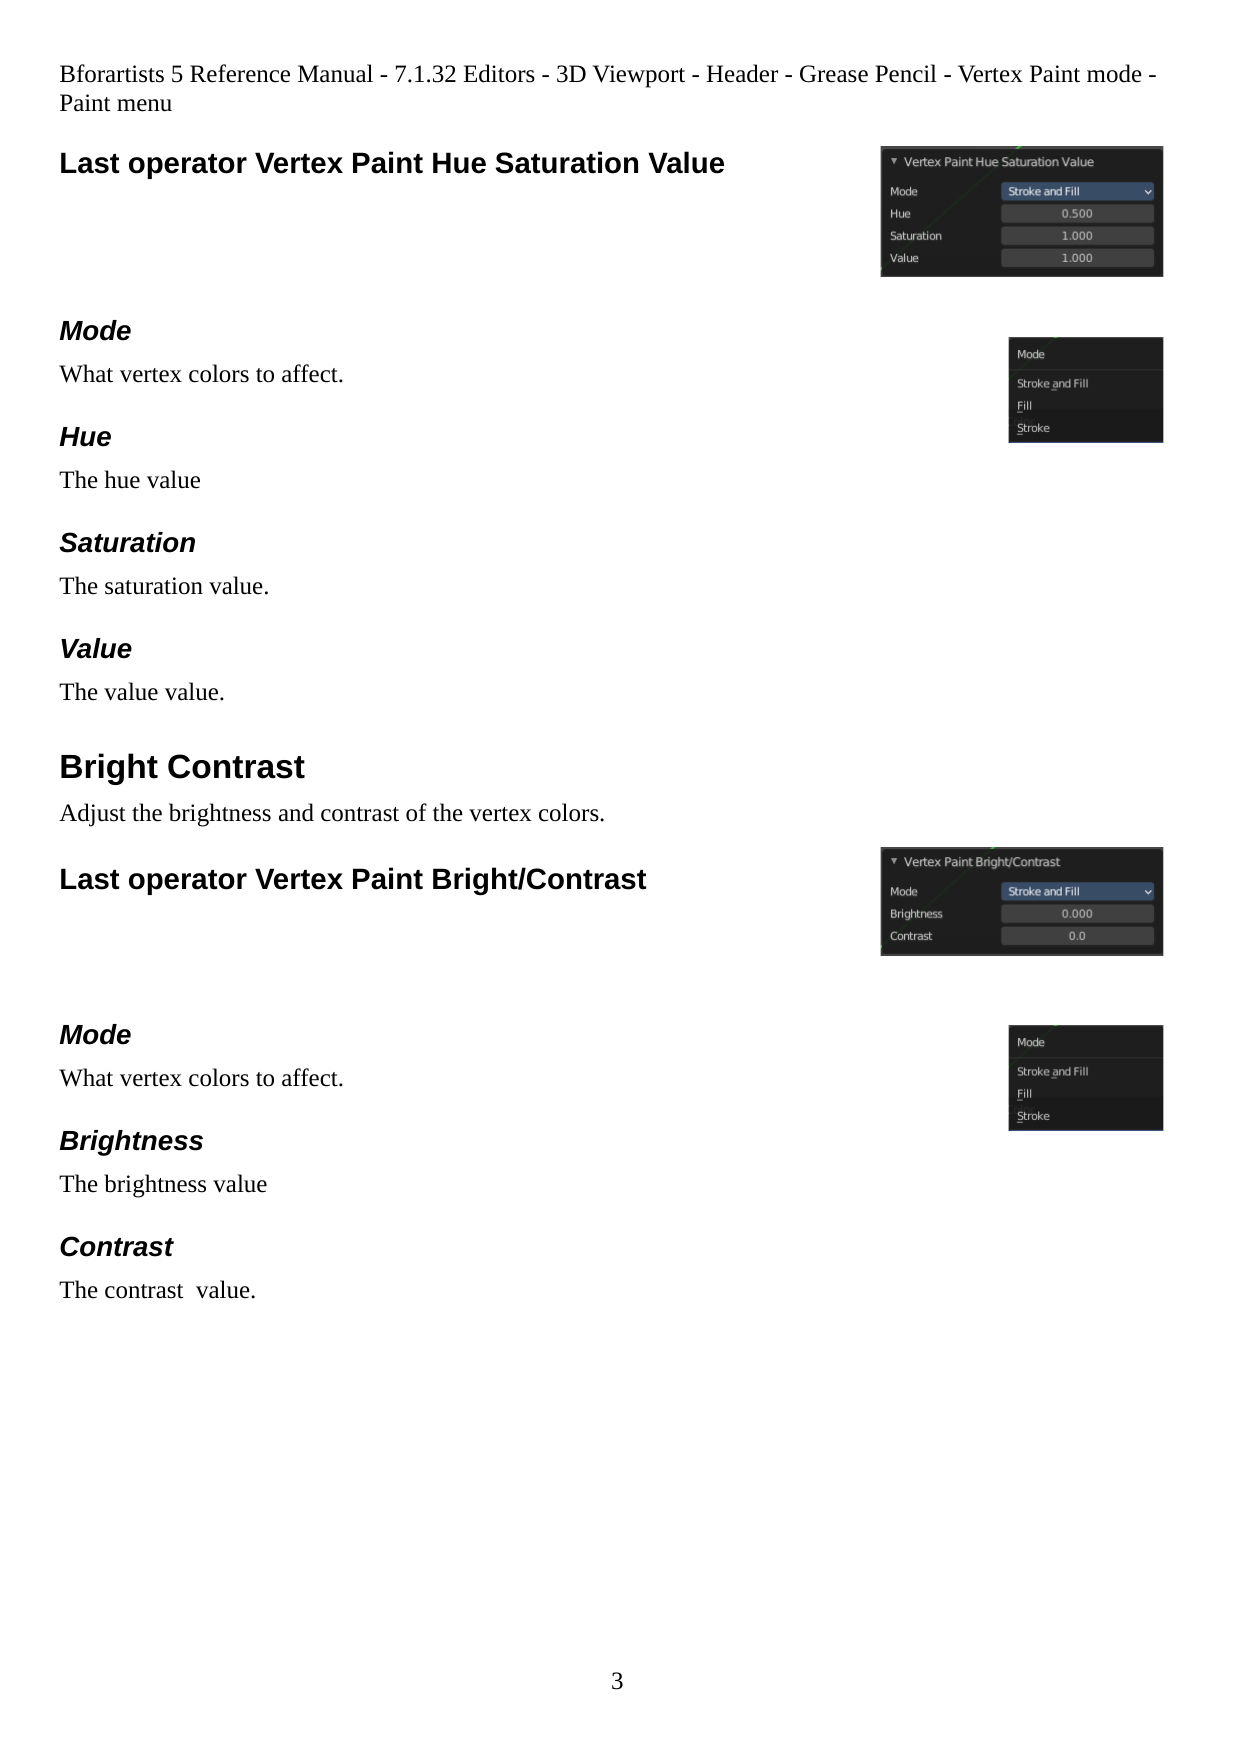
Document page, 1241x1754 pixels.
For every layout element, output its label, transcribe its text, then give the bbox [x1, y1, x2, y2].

subtitle Saturation [59, 527, 1181, 558]
subtitle Last operator Vertex Paint Bright/Contrast [59, 862, 880, 895]
text The brightness value [59, 1169, 1181, 1198]
text What vertex colors to affect. [59, 1063, 1008, 1092]
picture [880, 146, 1164, 277]
picture [1008, 337, 1164, 443]
subtitle Last operator Vertex Paint Hue Saturation Value [59, 146, 880, 180]
subtitle Contrast [59, 1230, 1181, 1262]
subtitle Brightness [59, 1124, 1181, 1156]
text The value value. [59, 677, 1181, 706]
subtitle Bright Contrast [59, 747, 1181, 786]
picture [880, 847, 1164, 956]
text The contrast value. [59, 1275, 1181, 1303]
text The saturation value. [59, 571, 1181, 600]
text What vertex colors to affect. [59, 359, 1008, 388]
subtitle Value [59, 633, 1181, 664]
subtitle Mode [59, 315, 1181, 347]
subtitle Mode [59, 1018, 1181, 1050]
text Adjust the brightness and contrast of the vertex colors. [59, 798, 1181, 827]
text The hue value [59, 465, 1181, 494]
picture [1008, 1025, 1164, 1131]
subtitle Hue [59, 421, 1181, 453]
